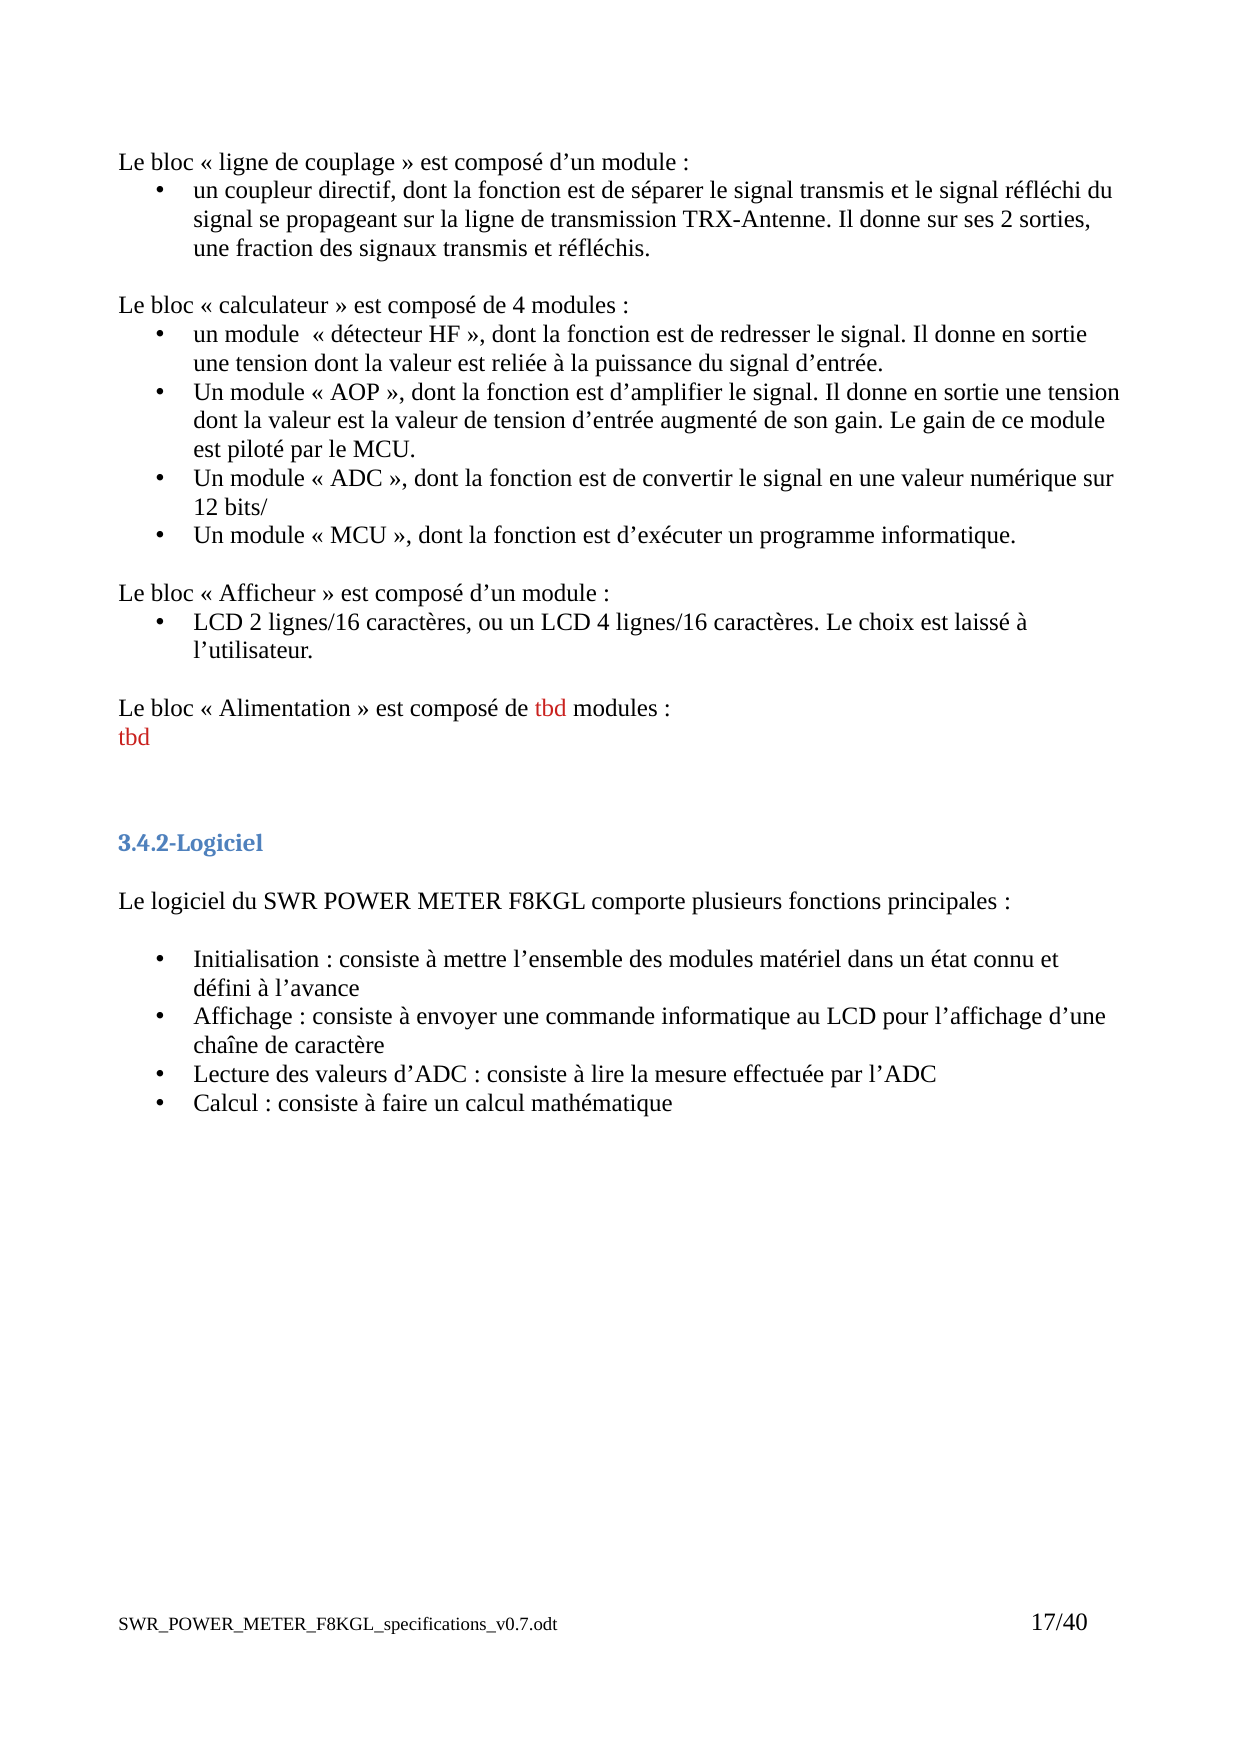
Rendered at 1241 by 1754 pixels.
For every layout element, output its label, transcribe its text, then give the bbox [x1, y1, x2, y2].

list Un module « MCU », dont la fonction est d’exécuter un programme informatique. [156, 521, 1122, 549]
text Le logiciel du SWR POWER METER F8KGL comporte plusieurs fonctions principales : [118, 886, 1122, 915]
list Un module « AOP », dont la fonction est d’amplifier le signal. Il donne en sortie une tension dont la valeur est la valeur de tension d’entrée augmenté de son gain. Le gain de ce module est piloté par le MCU. [156, 377, 1122, 463]
text Le bloc « ligne de couplage » est composé d’un module : [118, 147, 1122, 176]
list Calcul : consiste à faire un calcul mathématique [156, 1088, 1122, 1116]
list un module « détecteur HF », dont la fonction est de redresser le signal. Il donne en sortie une tension dont la valeur est reliée à la puissance du signal d’entrée. [156, 319, 1122, 377]
list Initialisation : consiste à mettre l’ensemble des modules matériel dans un état connu et défini à l’avance [156, 944, 1122, 1001]
subtitle 3.4.2-Logiciel [118, 829, 1122, 858]
text tbd [118, 722, 1122, 751]
list Lecture des valeurs d’ADC : consiste à lire la mesure effectuée par l’ADC [156, 1059, 1122, 1088]
text Le bloc « Alimentation » est composé de tbd modules : [118, 693, 1122, 722]
text Le bloc « Afficheur » est composé d’un module : [118, 578, 1122, 607]
list LCD 2 lignes/16 caractères, ou un LCD 4 lignes/16 caractères. Le choix est laissé à l’utilisateur. [156, 607, 1122, 664]
text Le bloc « calculateur » est composé de 4 modules : [118, 291, 1122, 319]
list Affichage : consiste à envoyer une commande informatique au LCD pour l’affichage d’une chaîne de caractère [156, 1001, 1122, 1059]
list Un module « ADC », dont la fonction est de convertir le signal en une valeur numérique sur 12 bits/ [156, 463, 1122, 521]
list un coupleur directif, dont la fonction est de séparer le signal transmis et le signal réfléchi du signal se propageant sur la ligne de transmission TRX-Antenne. Il donne sur ses 2 sorties, une fraction des signaux transmis et réfléchis. [156, 176, 1122, 262]
